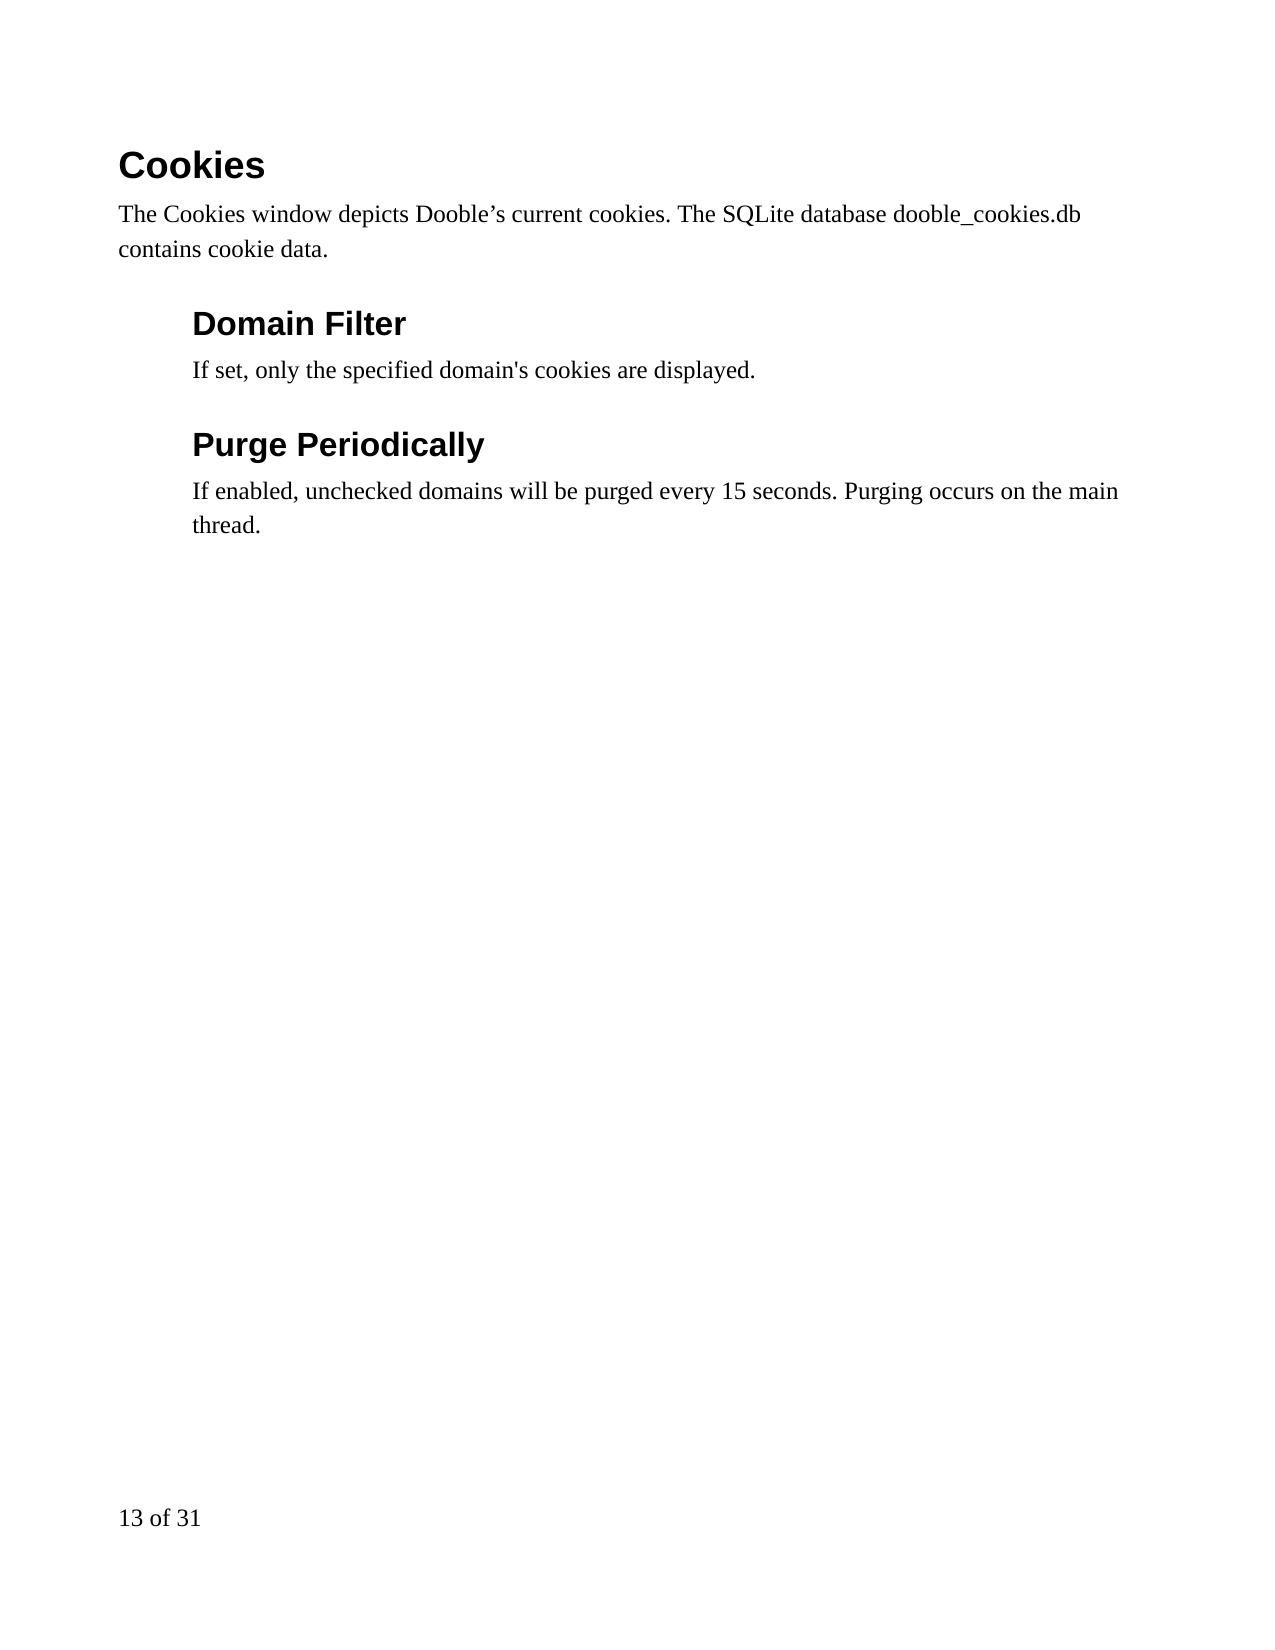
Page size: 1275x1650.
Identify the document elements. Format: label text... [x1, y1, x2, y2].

subtitle Domain Filter [192, 304, 1157, 342]
text If enabled, unchecked domains will be purged every 15 seconds. Purging occurs on the main thread. [192, 476, 1157, 539]
subtitle Cookies [118, 143, 1157, 187]
text If set, only the specified domain's cookies are displayed. [192, 355, 1157, 383]
subtitle Purge Periodically [192, 425, 1157, 463]
text The Cookies window depicts Dooble’s current cookies. The SQLite database dooble_cookies.db contains cookie data. [118, 199, 1157, 262]
